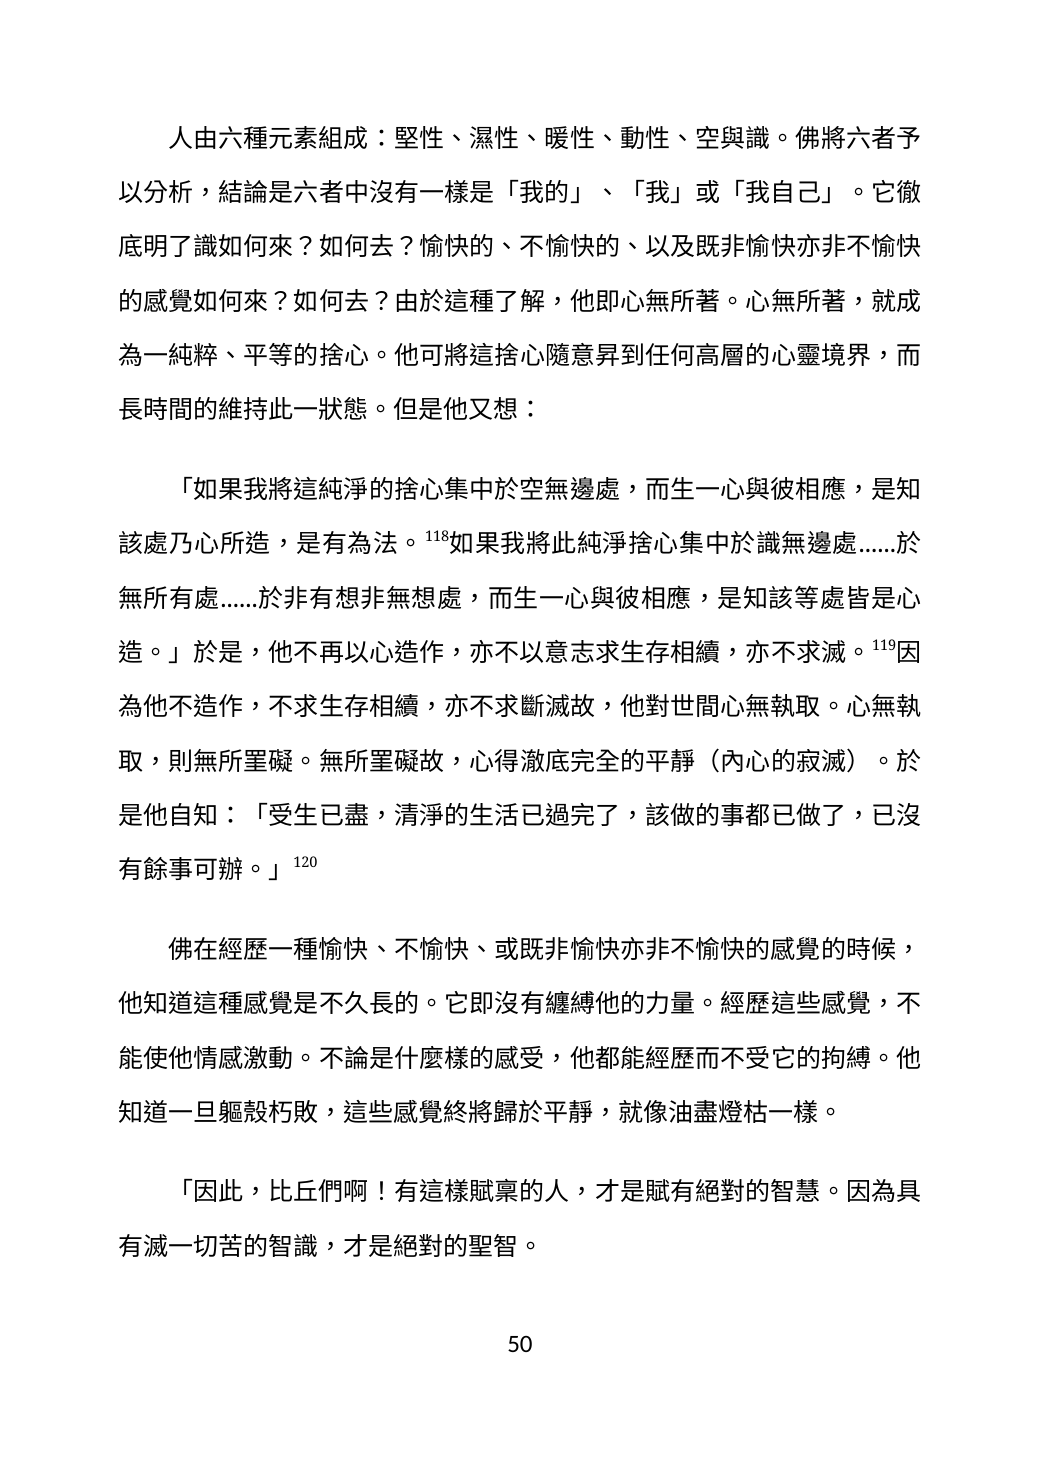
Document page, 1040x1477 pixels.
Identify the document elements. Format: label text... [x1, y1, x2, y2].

text 「如果我將這純淨的捨心集中於空無邊處，而生一心與彼相應，是知該處乃心所造，是有為法。如果我將此純淨捨心集中於識無邊處......於無所有處......於非有想非無想處，而生一心與彼相應，是知該等處皆是心造。」於是，他不再以心造作，亦不以意志求生存相續，亦不求滅。因為他不造作，不求生存相續，亦不求斷滅故，他對世間心無執取。心無執取，則無所罣礙。無所罣礙故，心得澈底完全的平靜（內心的寂滅）。於是他自知：「受生已盡，清淨的生活已過完了，該做的事都已做了，已沒有餘事可辦。」 [118, 469, 921, 886]
text 佛在經歷一種愉快、不愉快、或既非愉快亦非不愉快的感覺的時候，他知道這種感覺是不久長的。它即沒有纏縛他的力量。經歷這些感覺，不能使他情感激動。不論是什麼樣的感受，他都能經歷而不受它的拘縛。他知道一旦軀殼朽敗，這些感覺終將歸於平靜，就像油盡燈枯一樣。 [118, 929, 921, 1129]
text 「因此，比丘們啊！有這樣賦稟的人，才是賦有絕對的智慧。因為具有滅一切苦的智識，才是絕對的聖智。 [118, 1172, 921, 1262]
text 人由六種元素組成：堅性、濕性、暖性、動性、空與識。佛將六者予以分析，結論是六者中沒有一樣是「我的」、「我」或「我自己」。它徹底明了識如何來？如何去？愉快的、不愉快的、以及既非愉快亦非不愉快的感覺如何來？如何去？由於這種了解，他即心無所著。心無所著，就成為一純粹、平等的捨心。他可將這捨心隨意昇到任何高層的心靈境界，而長時間的維持此一狀態。但是他又想： [118, 118, 921, 426]
